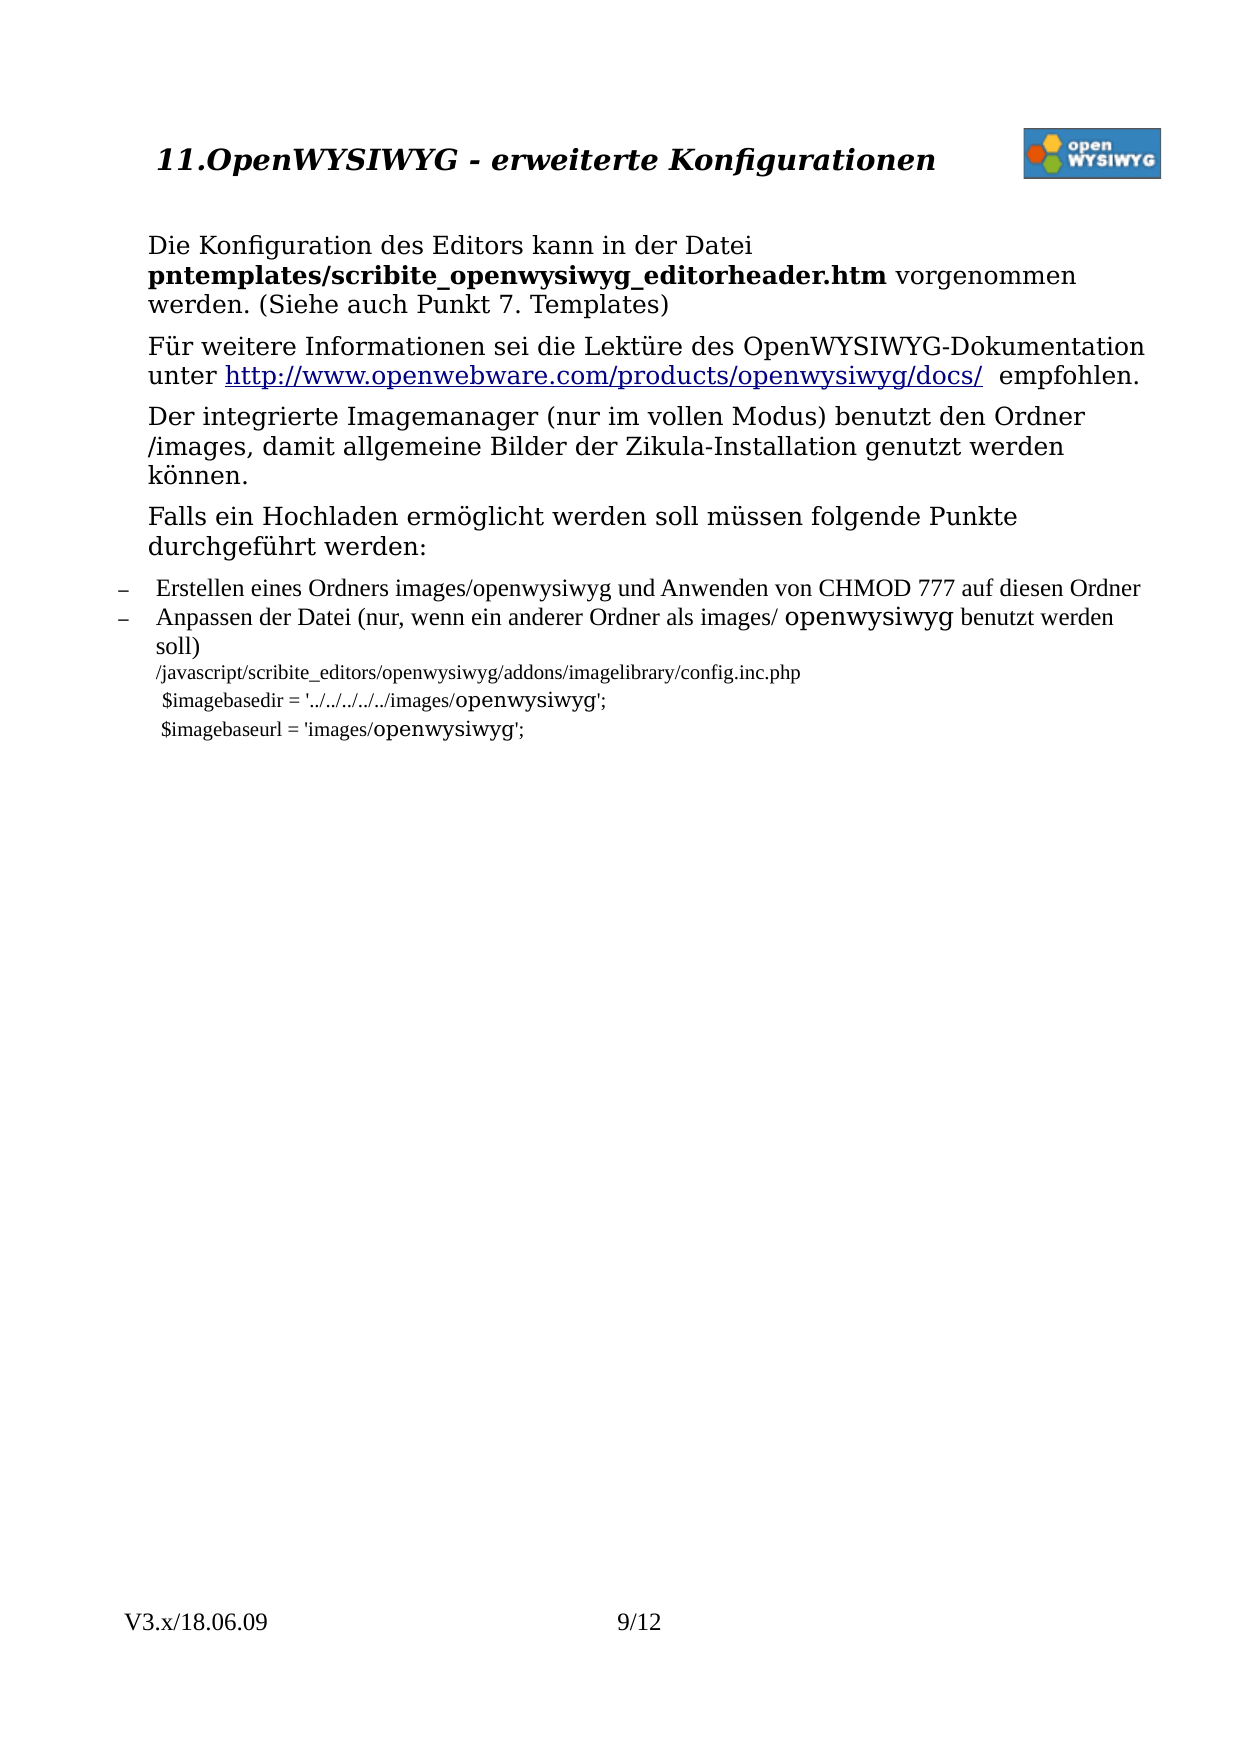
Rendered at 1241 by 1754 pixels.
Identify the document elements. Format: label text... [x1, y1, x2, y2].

list Anpassen der Datei (nur, wenn ein anderer Ordner als images/ openwysiwyg benutzt werden soll) /javascript/scribite_editors/openwysiwyg/addons/imagelibrary/config.inc.php $imagebasedir = '../../../../../images/openwysiwyg'; $imagebaseurl = 'images/openwysiwyg'; [118, 602, 1160, 742]
text Der integrierte Imagemanager (nur im vollen Modus) benutzt den Ordner /images, damit allgemeine Bilder der Zikula-Installation genutzt werden können. [148, 403, 1160, 490]
text Falls ein Hochladen ermöglicht werden soll müssen folgende Punkte durchgeführt werden: [148, 503, 1160, 561]
text Für weitere Informationen sei die Lektüre des OpenWYSIWYG-Dokumentation unter http://www.openwebware.com/products/openwysiwyg/docs/ empfohlen. [148, 332, 1160, 390]
text Die Konfiguration des Editors kann in der Datei pntemplates/scribite_openwysiwyg_editorheader.htm vorgenommen werden. (Siehe auch Punkt 7. Templates) [148, 232, 1160, 319]
picture [1023, 128, 1162, 179]
subtitle OpenWYSIWYG - erweiterte Konfigurationen [156, 143, 1023, 177]
list Erstellen eines Ordners images/openwysiwyg und Anwenden von CHMOD 777 auf diesen Ordner [118, 573, 1160, 602]
